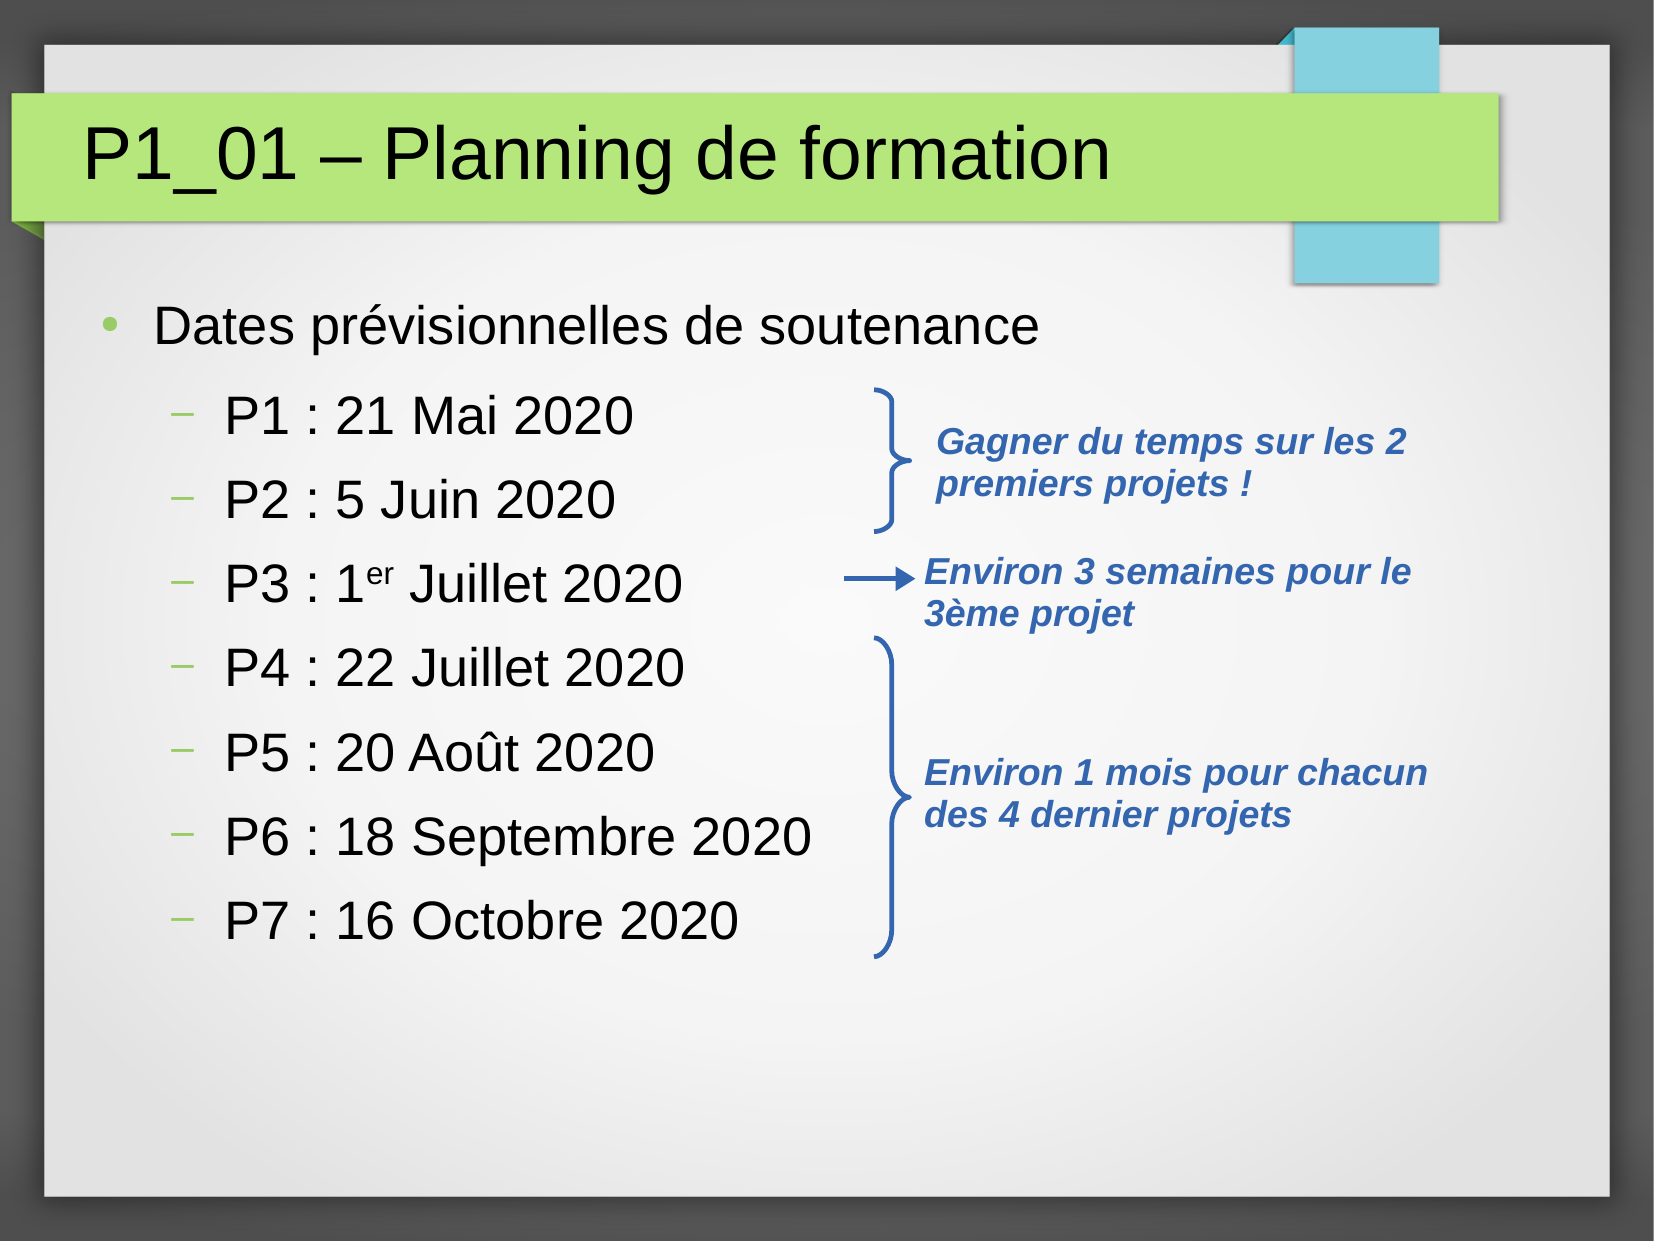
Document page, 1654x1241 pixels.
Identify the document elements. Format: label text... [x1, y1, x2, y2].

list Dates prévisionnelles de soutenance P1 : 21 Mai 2020 P2 : 5 Juin 2020 P3 : 1er Juillet 2020 P4 : 22 Juillet 2020 P5 : 20 Août 2020 P6 : 18 Septembre 2020 P7 : 16 Octobre 2020 [82, 295, 1571, 1015]
text_box Environ 3 semaines pour le 3ème projet [909, 543, 1453, 650]
text_box Gagner du temps sur les 2 premiers projets ! [921, 413, 1465, 520]
title P1_01 – Planning de formation [82, 94, 1264, 213]
text_box Environ 1 mois pour chacun des 4 dernier projets [909, 744, 1453, 851]
picture [0, 0, 1654, 1241]
